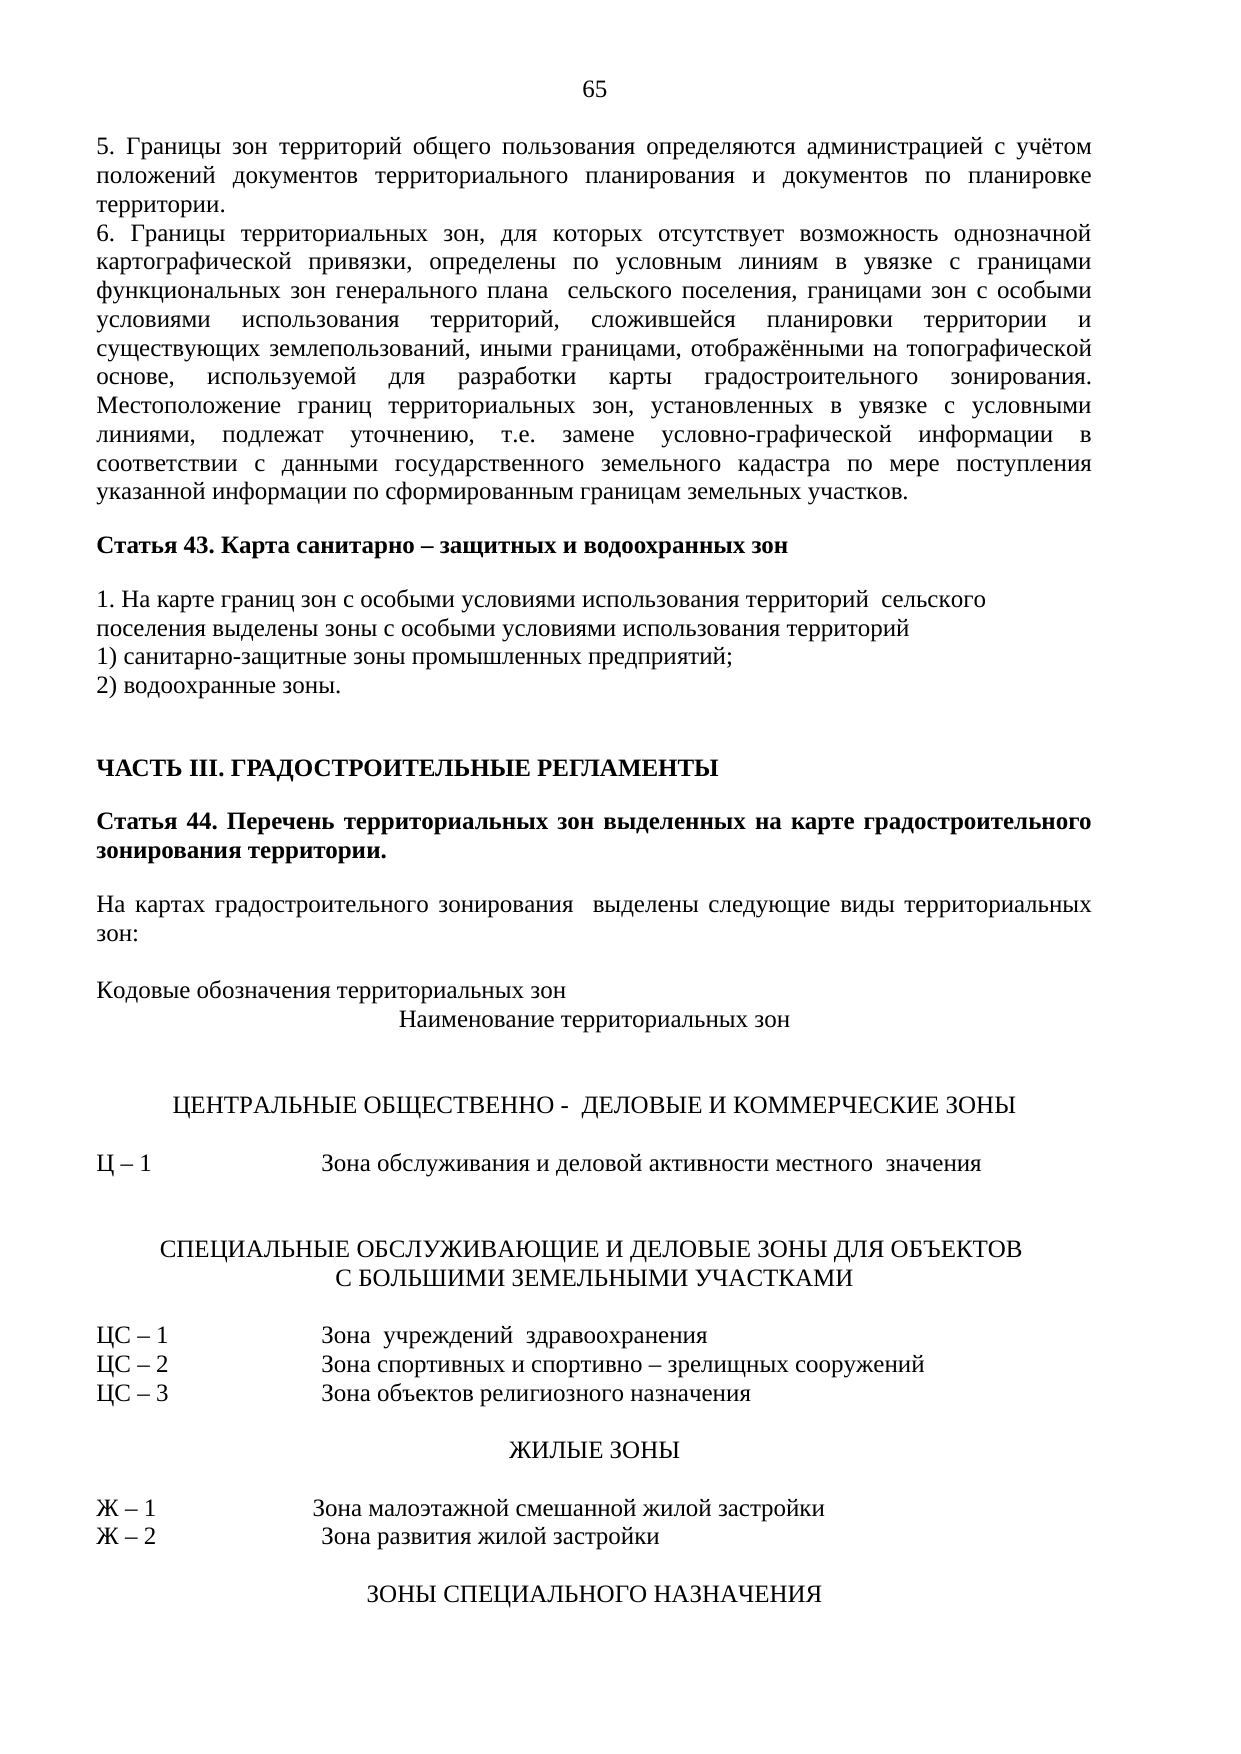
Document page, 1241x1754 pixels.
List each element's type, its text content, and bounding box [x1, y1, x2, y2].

text 1. На карте границ зон с особыми условиями использования территорий сельского поселения выделены зоны с особыми условиями использования территорий [96, 584, 1092, 641]
text ЦС – 1 Зона учреждений здравоохранения [96, 1320, 1092, 1349]
text На картах градостроительного зонирования выделены следующие виды территориальных зон: [96, 889, 1092, 946]
text ЗОНЫ СПЕЦИАЛЬНОГО НАЗНАЧЕНИЯ [96, 1579, 1092, 1608]
text ЖИЛЫЕ ЗОНЫ [96, 1435, 1092, 1464]
text СПЕЦИАЛЬНЫЕ ОБСЛУЖИВАЮЩИЕ И ДЕЛОВЫЕ ЗОНЫ ДЛЯ ОБЪЕКТОВ [96, 1234, 1092, 1263]
subtitle Статья 44. Перечень территориальных зон выделенных на карте градостроительного зонирования территории. [96, 806, 1092, 864]
text 6. Границы территориальных зон, для которых отсутствует возможность однозначной картографической привязки, определены по условным линиям в увязке с границами функциональных зон генерального плана сельского поселения, границами зон с особыми условиями использования территорий, сложившейся планировки территории и существующих землепользований, иными границами, отображёнными на топографической основе, используемой для разработки карты градостроительного зонирования. Местоположение границ территориальных зон, установленных в увязке с условными линиями, подлежат уточнению, т.е. замене условно-графической информации в соответствии с данными государственного земельного кадастра по мере поступления указанной информации по сформированным границам земельных участков. [96, 218, 1092, 505]
text 2) водоохранные зоны. [96, 670, 1092, 699]
text Ж – 2 Зона развития жилой застройки [96, 1521, 1092, 1550]
subtitle Статья 43. Карта санитарно – защитных и водоохранных зон [96, 530, 1092, 559]
text Кодовые обозначения территориальных зон [96, 975, 1092, 1004]
text 5. Границы зон территорий общего пользования определяются администрацией с учётом положений документов территориального планирования и документов по планировке территории. [96, 131, 1092, 218]
text Ц – 1 Зона обслуживания и деловой активности местного значения [96, 1148, 1092, 1176]
subtitle ЧАСТЬ III. ГРАДОСТРОИТЕЛЬНЫЕ РЕГЛАМЕНТЫ [96, 753, 1092, 781]
text ЦЕНТРАЛЬНЫЕ ОБЩЕСТВЕННО - ДЕЛОВЫЕ И КОММЕРЧЕСКИЕ ЗОНЫ [96, 1090, 1092, 1119]
text Ж – 1 Зона малоэтажной смешанной жилой застройки [96, 1493, 1092, 1521]
text С БОЛЬШИМИ ЗЕМЕЛЬНЫМИ УЧАСТКАМИ [96, 1263, 1092, 1291]
text Наименование территориальных зон [96, 1004, 1092, 1033]
text 1) санитарно-защитные зоны промышленных предприятий; [96, 641, 1092, 670]
text ЦС – 2 Зона спортивных и спортивно – зрелищных сооружений [96, 1349, 1092, 1378]
text ЦС – 3 Зона объектов религиозного назначения [96, 1378, 1092, 1406]
